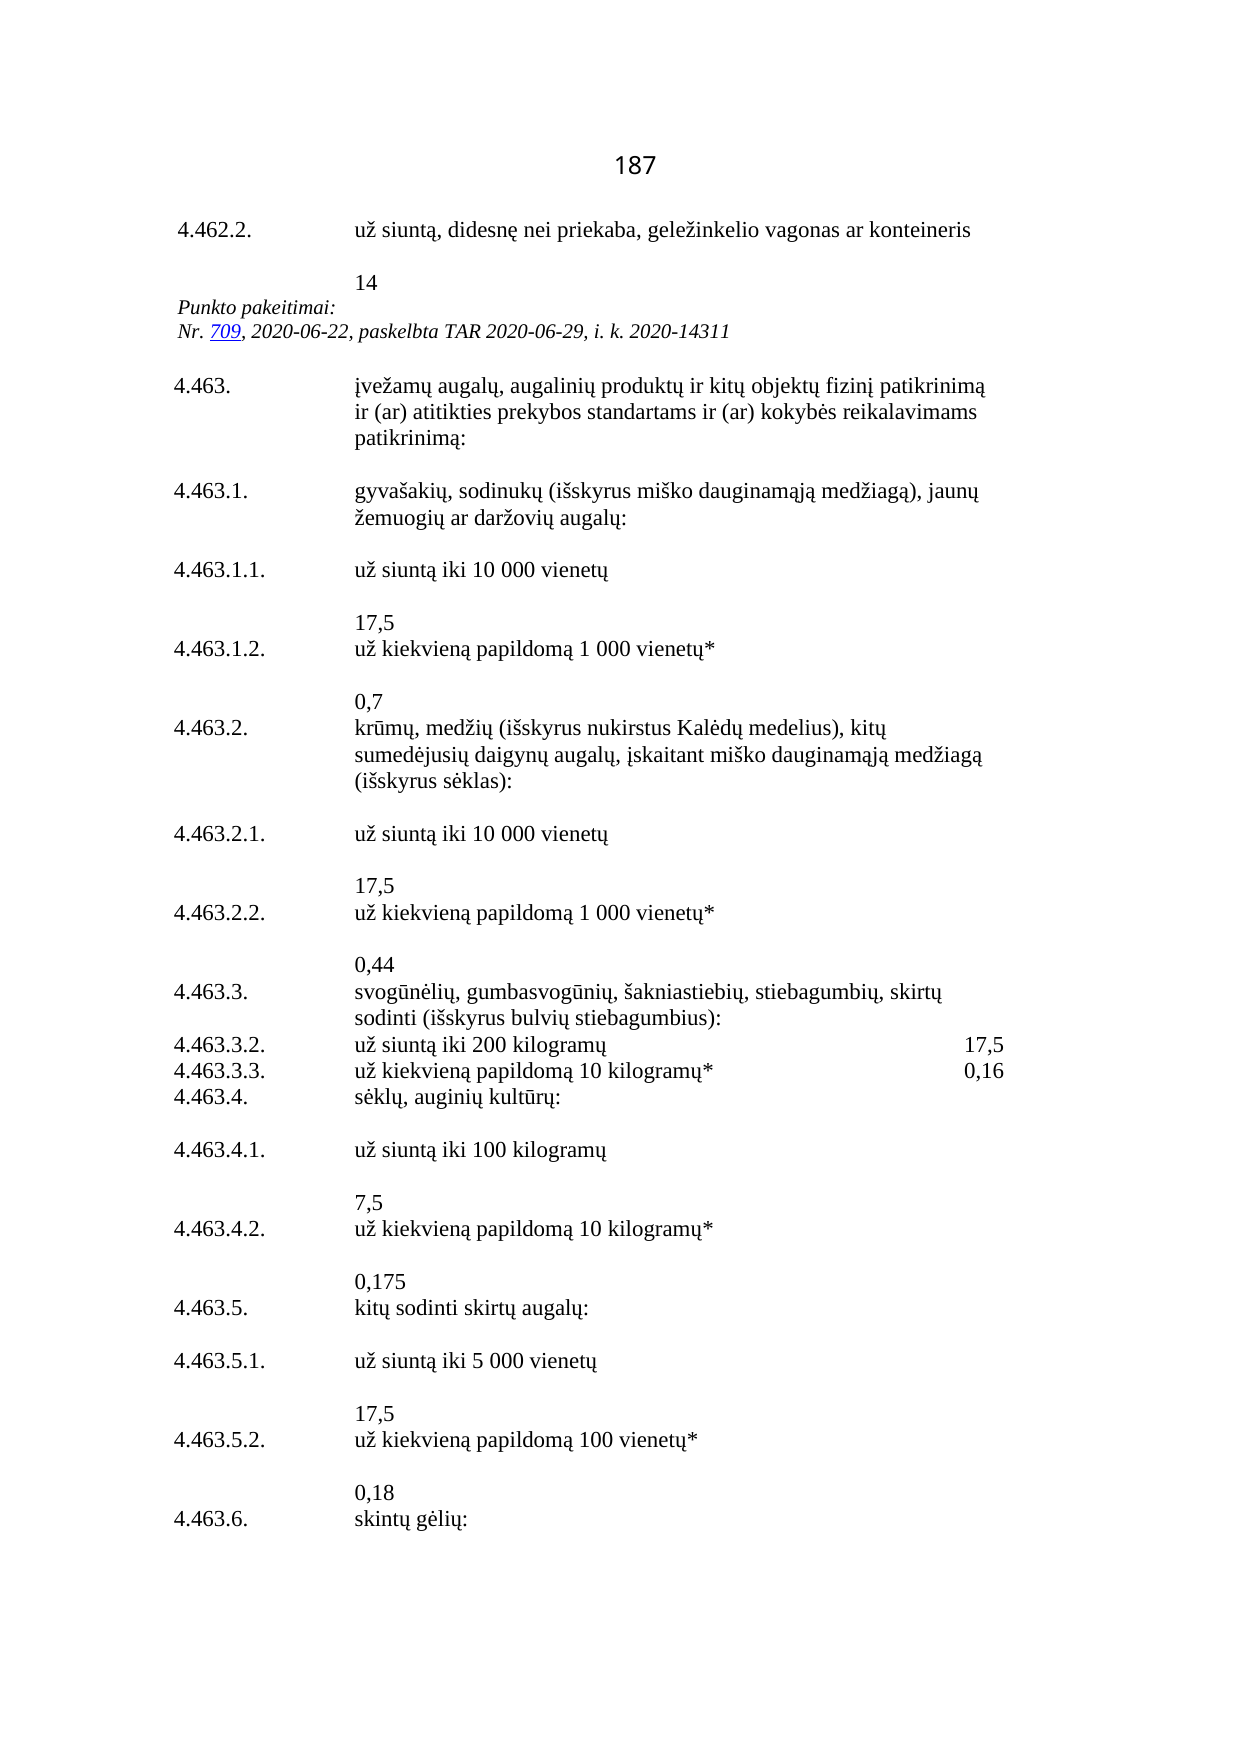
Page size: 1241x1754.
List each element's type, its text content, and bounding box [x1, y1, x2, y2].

text Nr. 709, 2020-06-22, paskelbta TAR 2020-06-29, i. k. 2020-14311 [177, 319, 1093, 343]
text 4.463.4. sėklų, auginių kultūrų: [174, 1083, 1004, 1136]
text 4.463.1.2. už kiekvieną papildomą 1 000 vienetų* 0,7 [174, 635, 1004, 714]
text 4.463.4.2. už kiekvieną papildomą 10 kilogramų* 0,175 [174, 1215, 1004, 1294]
text 4.463.1.1. už siuntą iki 10 000 vienetų 17,5 [174, 556, 1004, 635]
text 4.463.5.1. už siuntą iki 5 000 vienetų 17,5 [174, 1347, 1004, 1426]
text 4.463. įvežamų augalų, augalinių produktų ir kitų objektų fizinį patikrinimą ir (ar) atitikties prekybos standartams ir (ar) kokybės reikalavimams patikrinimą: [174, 372, 1004, 477]
text Punkto pakeitimai: [177, 295, 1093, 319]
text 4.463.2. krūmų, medžių (išskyrus nukirstus Kalėdų medelius), kitų sumedėjusių daigynų augalų, įskaitant miško dauginamąją medžiagą (išskyrus sėklas): [174, 714, 1004, 820]
text 4.463.3. svogūnėlių, gumbasvogūnių, šakniastiebių, stiebagumbių, skirtų sodinti (išskyrus bulvių stiebagumbius): [174, 978, 1004, 1031]
text 4.463.6. skintų gėlių: [174, 1505, 1004, 1558]
text 4.463.2.2. už kiekvieną papildomą 1 000 vienetų* 0,44 [174, 899, 1004, 978]
text 4.463.1. gyvašakių, sodinukų (išskyrus miško dauginamąją medžiagą), jaunų žemuogių ar daržovių augalų: [174, 477, 1004, 556]
text 4.462.2. už siuntą, didesnę nei priekaba, geležinkelio vagonas ar konteineris 14 [177, 216, 1004, 295]
text 4.463.3.3. už kiekvieną papildomą 10 kilogramų* 0,16 [174, 1057, 1004, 1083]
text 4.463.5. kitų sodinti skirtų augalų: [174, 1294, 1004, 1347]
text 4.463.2.1. už siuntą iki 10 000 vienetų 17,5 [174, 820, 1004, 899]
text 4.463.4.1. už siuntą iki 100 kilogramų 7,5 [174, 1136, 1004, 1215]
text 4.463.5.2. už kiekvieną papildomą 100 vienetų* 0,18 [174, 1426, 1004, 1505]
text 4.463.3.2. už siuntą iki 200 kilogramų 17,5 [174, 1031, 1004, 1057]
